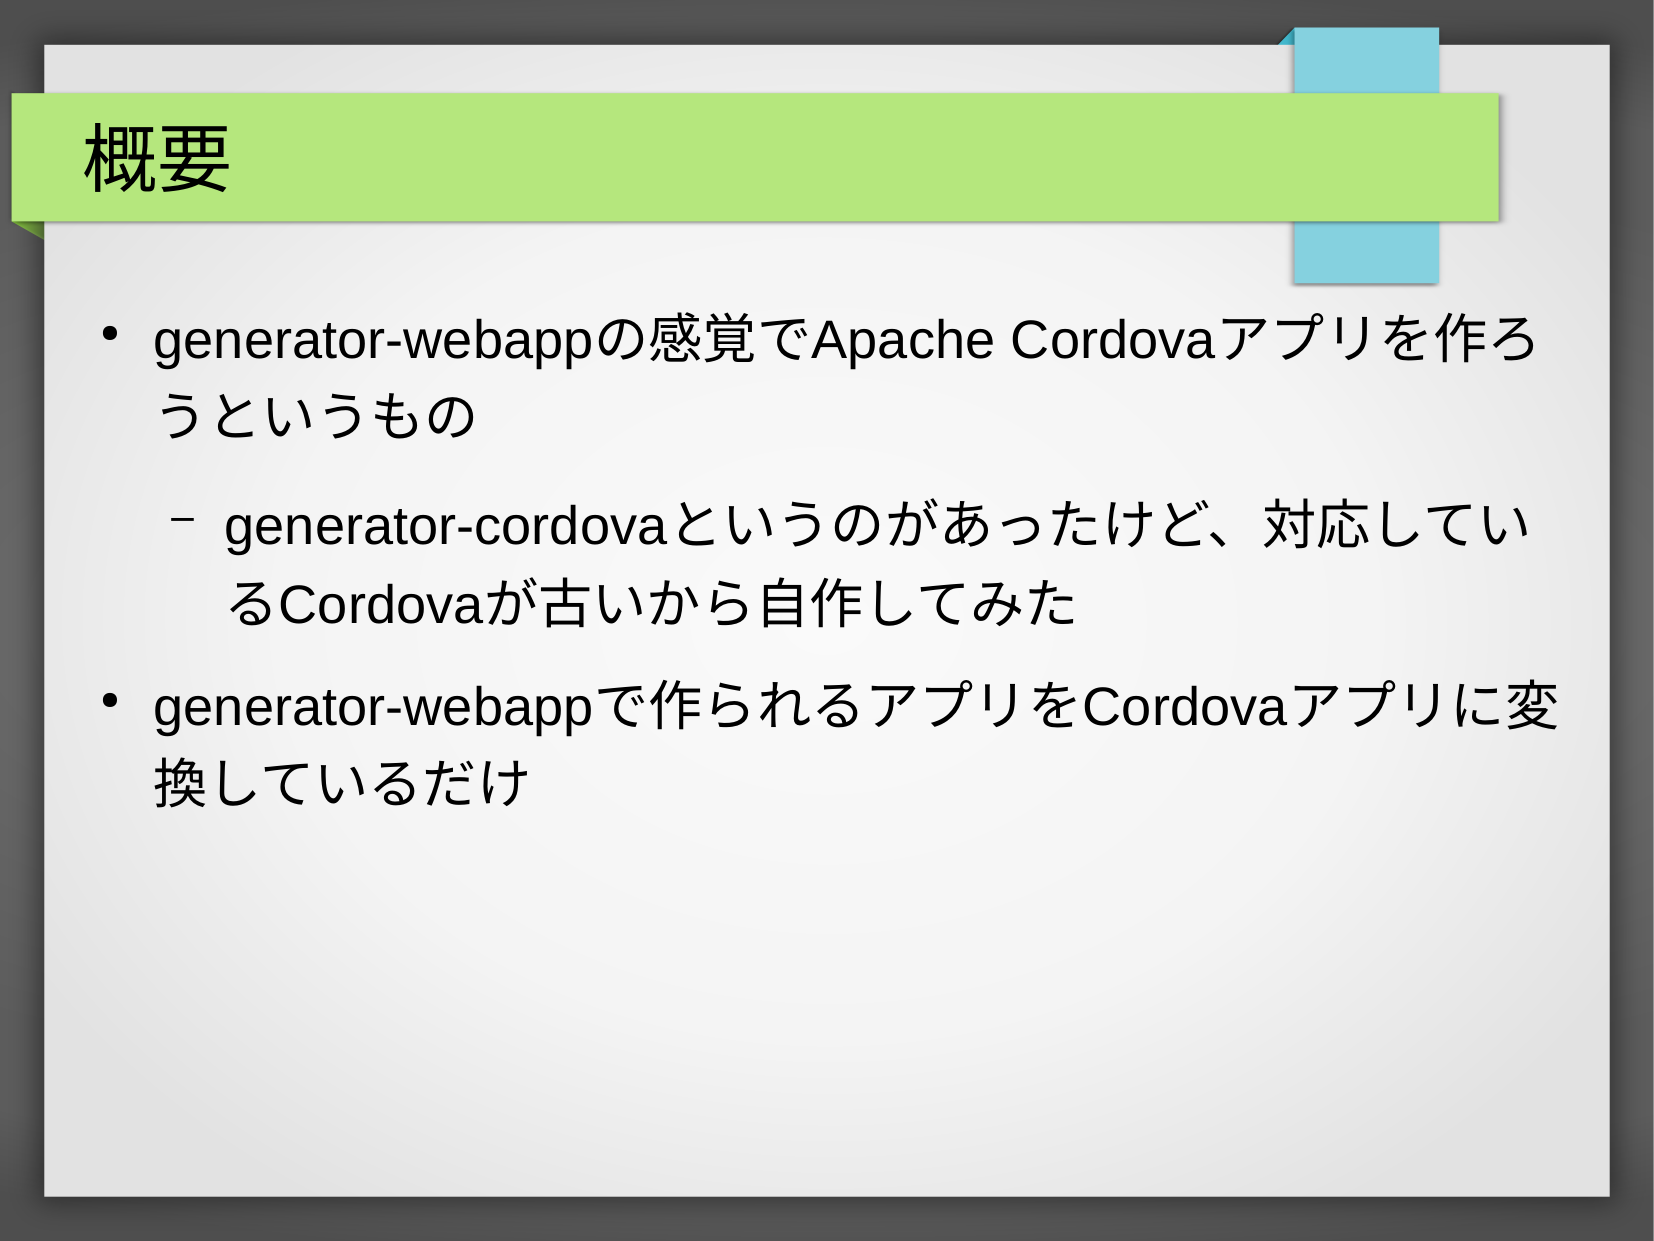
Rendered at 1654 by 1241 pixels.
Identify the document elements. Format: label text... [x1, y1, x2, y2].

picture [0, 0, 1654, 1241]
title 概要 [82, 94, 1264, 213]
list generator-webappの感覚でApache Cordovaアプリを作ろうというもの generator-cordovaというのがあったけど、対応しているCordovaが古いから自作してみた generator-webappで作られるアプリをCordovaアプリに変換しているだけ [82, 295, 1571, 1015]
